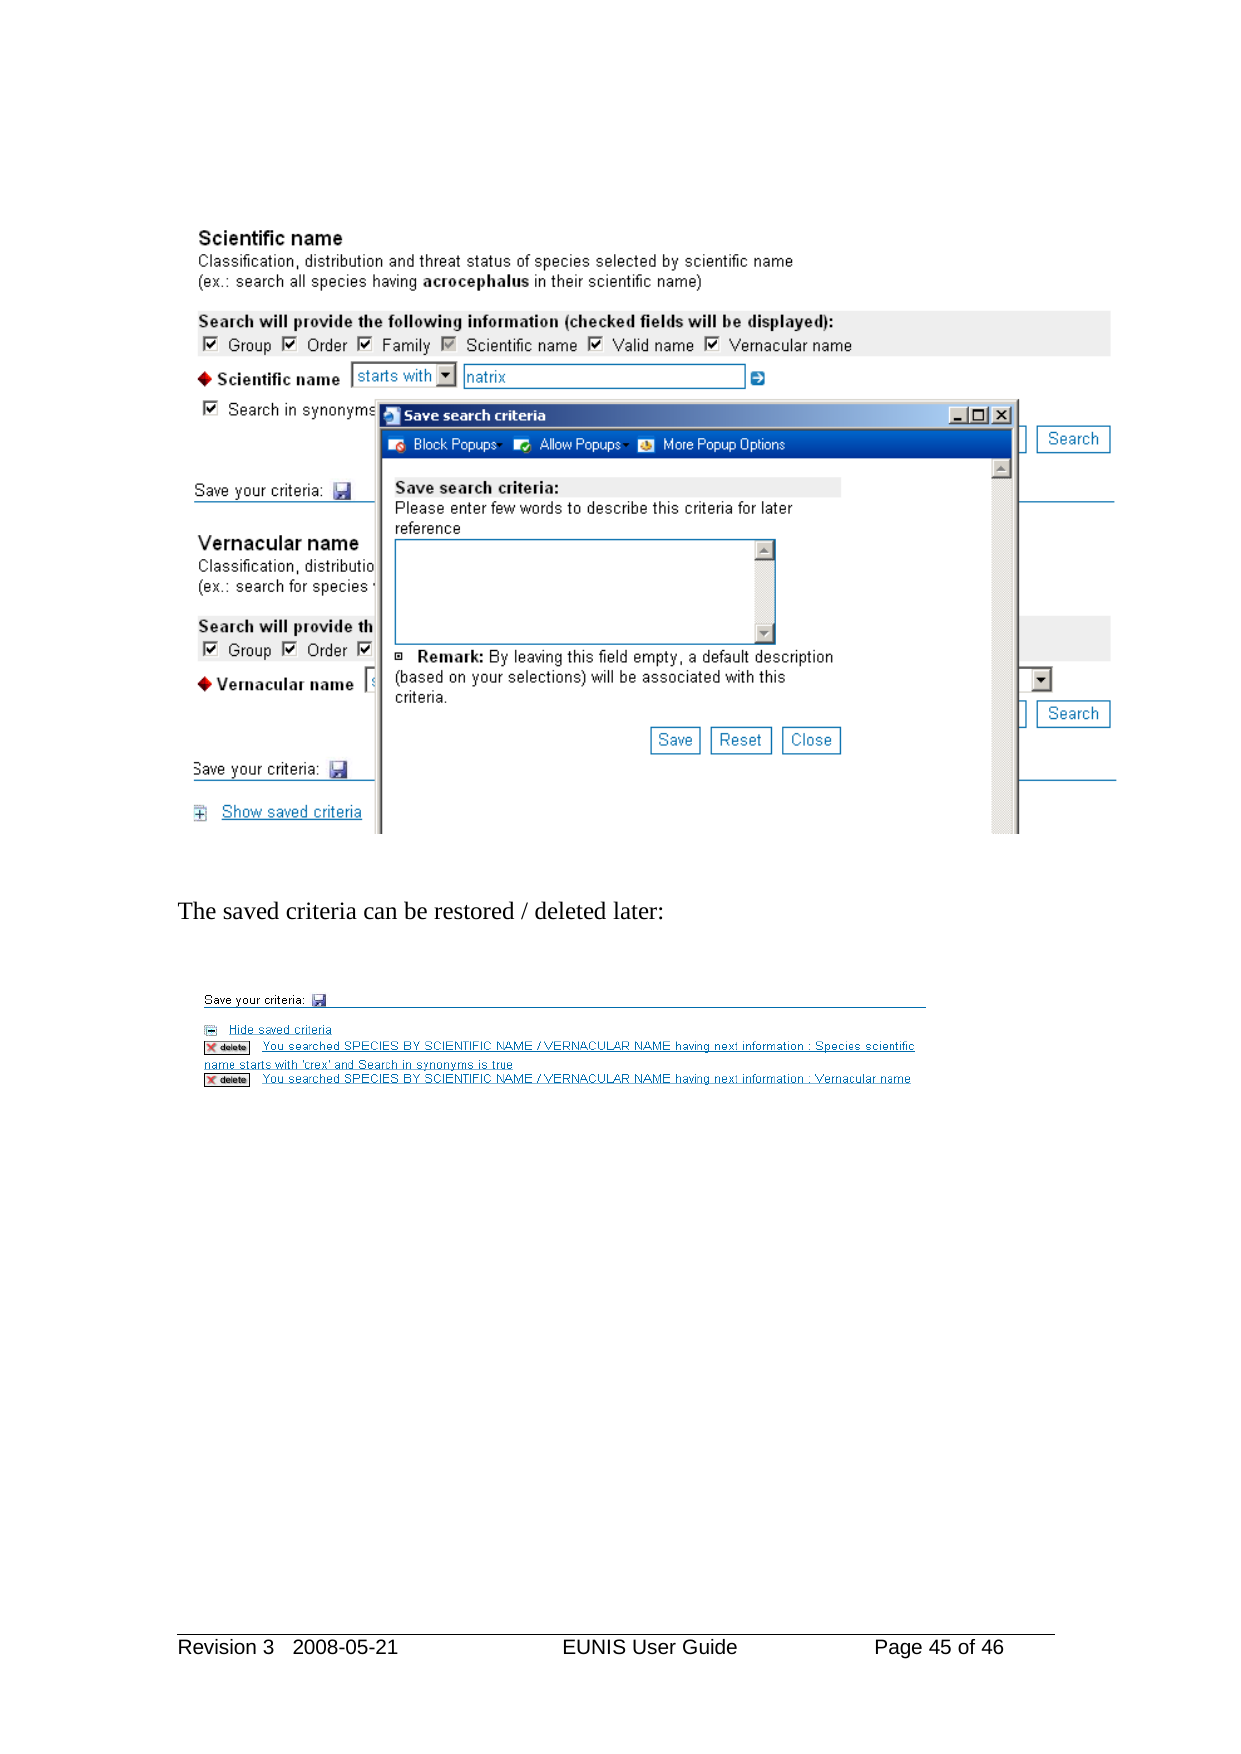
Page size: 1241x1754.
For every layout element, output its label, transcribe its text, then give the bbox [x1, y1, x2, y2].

text The saved criteria can be restored / deleted later: [177, 896, 1092, 925]
picture [193, 219, 1117, 834]
picture [193, 986, 930, 1091]
